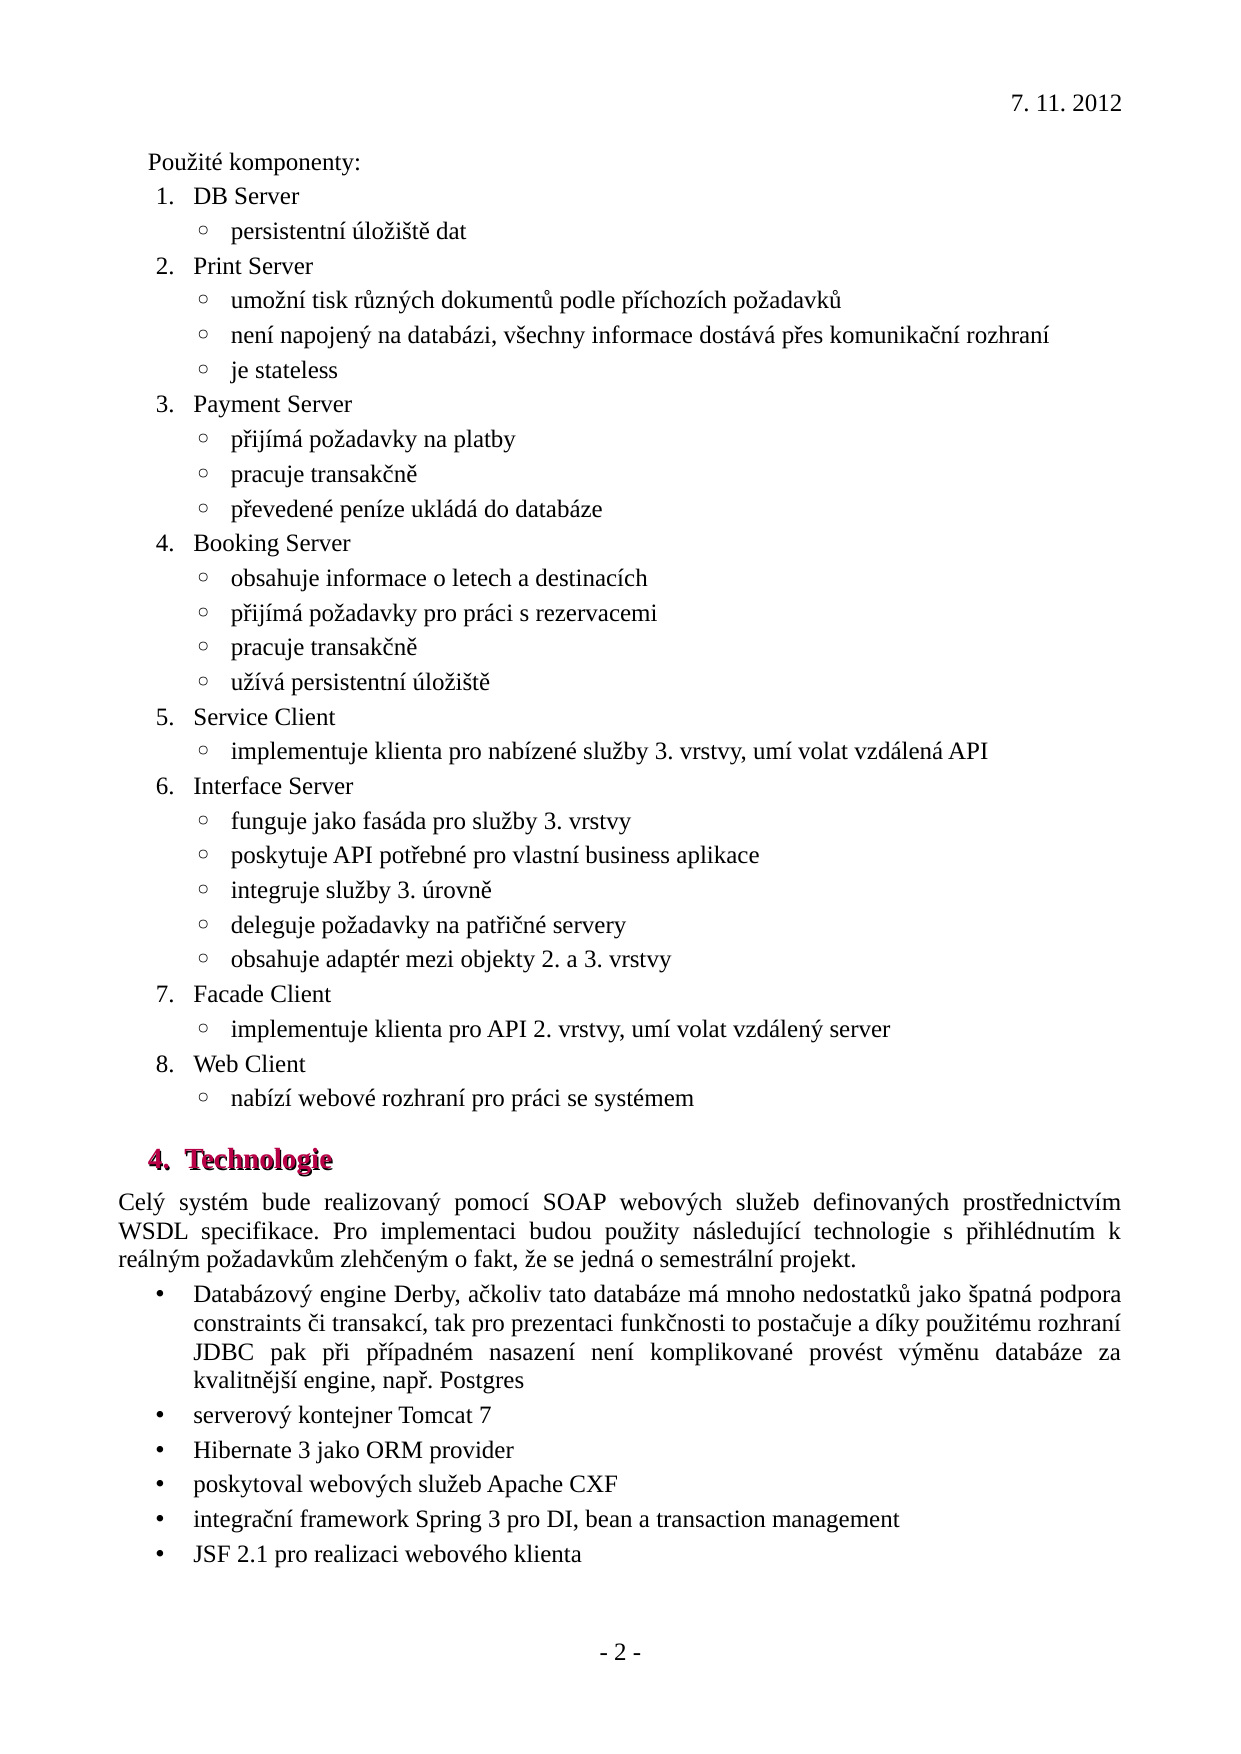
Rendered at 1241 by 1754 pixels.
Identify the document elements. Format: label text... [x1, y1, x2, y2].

list nabízí webové rozhraní pro práci se systémem [193, 1083, 1122, 1112]
list deleguje požadavky na patřičné servery [193, 910, 1122, 939]
list poskytoval webových služeb Apache CXF [156, 1469, 1122, 1498]
list Databázový engine Derby, ačkoliv tato databáze má mnoho nedostatků jako špatná podpora constraints či transakcí, tak pro prezentaci funkčnosti to postačuje a díky použitému rozhraní JDBC pak při případném nasazení není komplikované provést výměnu databáze za kvalitnější engine, např. Postgres [156, 1279, 1122, 1394]
list serverový kontejner Tomcat 7 [156, 1400, 1122, 1429]
list obsahuje adaptér mezi objekty 2. a 3. vrstvy [193, 944, 1122, 973]
subtitle Technologie [148, 1142, 1122, 1175]
list obsahuje informace o letech a destinacích [193, 563, 1122, 592]
list přijímá požadavky pro práci s rezervacemi [193, 598, 1122, 626]
text Použité komponenty: [118, 147, 1122, 176]
list pracuje transakčně [193, 459, 1122, 488]
list Hibernate 3 jako ORM provider [156, 1435, 1122, 1463]
list integruje služby 3. úrovně [193, 875, 1122, 904]
list užívá persistentní úložiště [193, 667, 1122, 696]
list implementuje klienta pro nabízené služby 3. vrstvy, umí volat vzdálená API [193, 736, 1122, 765]
list DB Server [156, 181, 1122, 210]
list převedené peníze ukládá do databáze [193, 494, 1122, 522]
list integrační framework Spring 3 pro DI, bean a transaction management [156, 1504, 1122, 1533]
list není napojený na databázi, všechny informace dostává přes komunikační rozhraní [193, 320, 1122, 349]
list pracuje transakčně [193, 632, 1122, 661]
list implementuje klienta pro API 2. vrstvy, umí volat vzdálený server [193, 1014, 1122, 1043]
list je stateless [193, 355, 1122, 384]
list Facade Client [156, 979, 1122, 1008]
list přijímá požadavky na platby [193, 424, 1122, 453]
list Payment Server [156, 389, 1122, 418]
list JSF 2.1 pro realizaci webového klienta [156, 1539, 1122, 1568]
list persistentní úložiště dat [193, 216, 1122, 245]
list umožní tisk různých dokumentů podle příchozích požadavků [193, 286, 1122, 314]
list poskytuje API potřebné pro vlastní business aplikace [193, 841, 1122, 869]
list Web Client [156, 1049, 1122, 1077]
text Celý systém bude realizovaný pomocí SOAP webových služeb definovaných prostřednictvím WSDL specifikace. Pro implementaci budou použity následující technologie s přihlédnutím k reálným požadavkům zlehčeným o fakt, že se jedná o semestrální projekt. [118, 1187, 1122, 1273]
list Service Client [156, 702, 1122, 731]
list Booking Server [156, 528, 1122, 557]
list Interface Server [156, 771, 1122, 800]
list funguje jako fasáda pro služby 3. vrstvy [193, 806, 1122, 834]
list Print Server [156, 251, 1122, 279]
